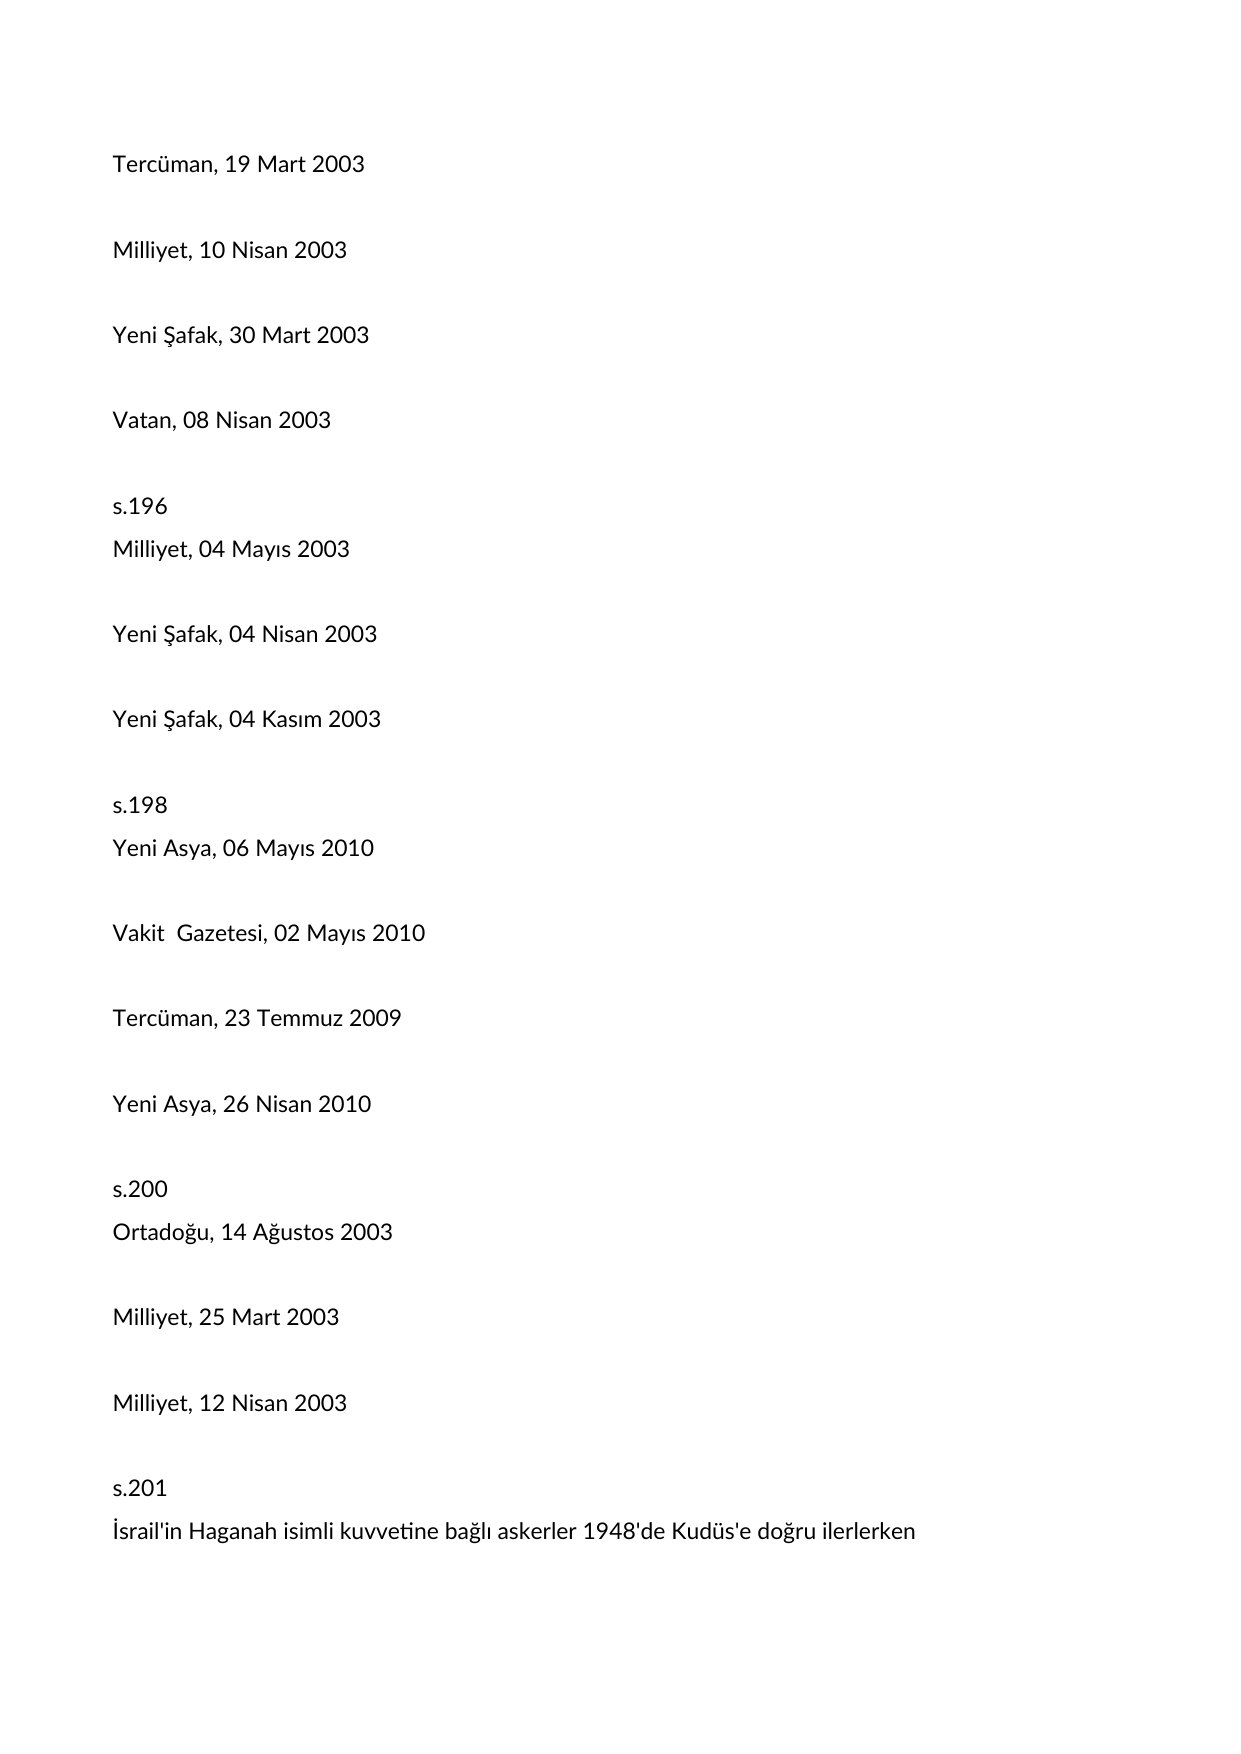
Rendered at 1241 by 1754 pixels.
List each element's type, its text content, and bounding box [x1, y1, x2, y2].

text Yeni Şafak, 04 Nisan 2003 [75, 620, 1165, 647]
text Yeni Şafak, 30 Mart 2003 [75, 321, 1165, 348]
text Milliyet, 12 Nisan 2003 [75, 1388, 1165, 1416]
text Milliyet, 10 Nisan 2003 [75, 235, 1165, 263]
text s.201 [75, 1474, 1165, 1501]
text Yeni Şafak, 04 Kasım 2003 [75, 705, 1165, 733]
text Milliyet, 25 Mart 2003 [75, 1303, 1165, 1331]
text Yeni Asya, 26 Nisan 2010 [75, 1089, 1165, 1117]
text Vatan, 08 Nisan 2003 [75, 406, 1165, 434]
text Vakit Gazetesi, 02 Mayıs 2010 [75, 919, 1165, 946]
text s.198 [75, 791, 1165, 818]
text Yeni Asya, 06 Mayıs 2010 [75, 833, 1165, 861]
text Tercüman, 19 Mart 2003 [75, 150, 1165, 177]
text Milliyet, 04 Mayıs 2003 [75, 534, 1165, 562]
text s.196 [75, 492, 1165, 519]
text s.200 [75, 1175, 1165, 1202]
text İsrail'in Haganah isimli kuvvetine bağlı askerler 1948'de Kudüs'e doğru ilerlerken [75, 1517, 1165, 1544]
text Ortadoğu, 14 Ağustos 2003 [75, 1218, 1165, 1245]
text Tercüman, 23 Temmuz 2009 [75, 1004, 1165, 1032]
